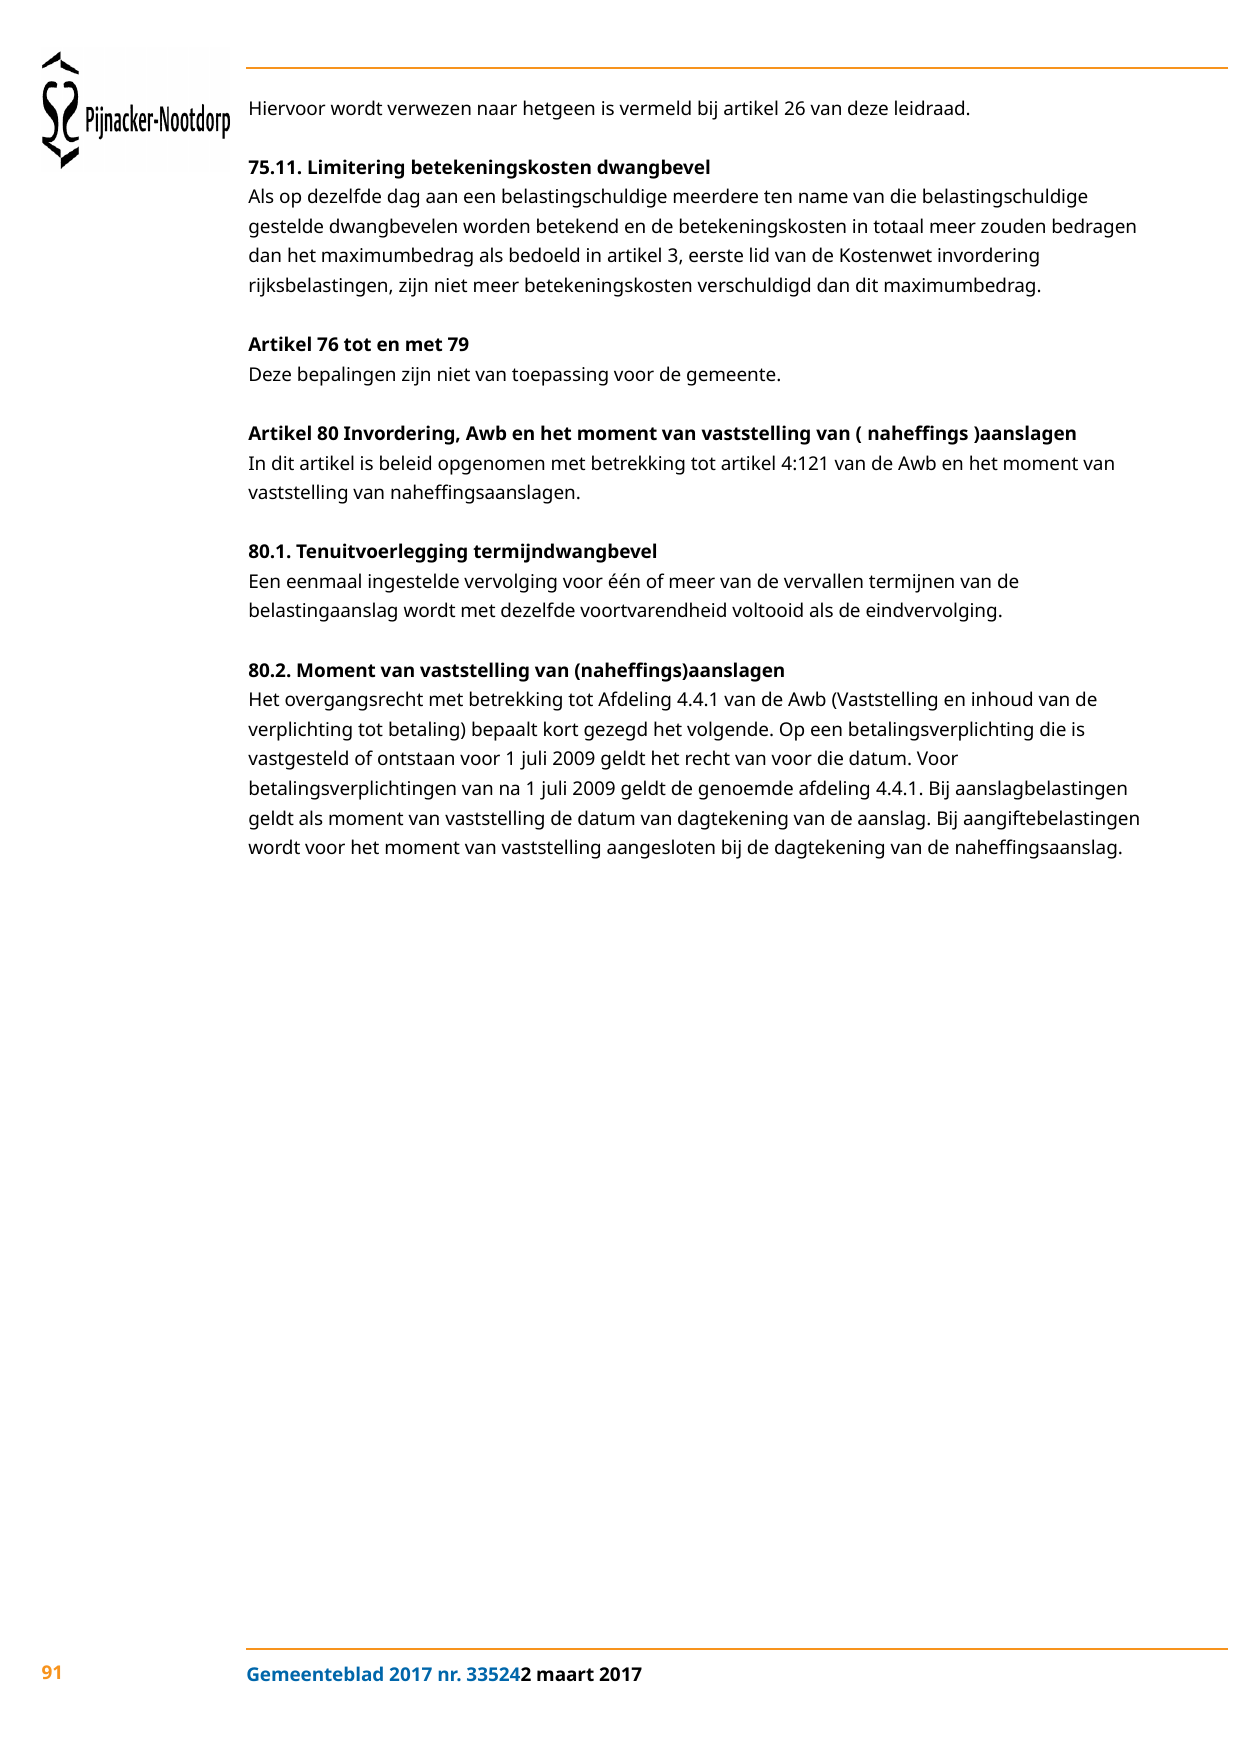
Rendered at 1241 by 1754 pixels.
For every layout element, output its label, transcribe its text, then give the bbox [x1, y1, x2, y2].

text Artikel 80 Invordering, Awb en het moment van vaststelling van ( naheffings )aanslagen [248, 420, 1152, 446]
text Deze bepalingen zijn niet van toepassing voor de gemeente. [248, 361, 1152, 387]
text 80.1. Tenuitvoerlegging termijndwangbevel [248, 538, 1152, 564]
text Hiervoor wordt verwezen naar hetgeen is vermeld bij artikel 26 van deze leidraad. [248, 95, 1152, 121]
text Het overgangsrecht met betrekking tot Afdeling 4.4.1 van de Awb (Vaststelling en inhoud van de verplichting tot betaling) bepaalt kort gezegd het volgende. Op een betalingsverplichting die is vastgesteld of ontstaan voor 1 juli 2009 geldt het recht van voor die datum. Voor betalingsverplichtingen van na 1 juli 2009 geldt de genoemde afdeling 4.4.1. Bij aanslagbelastingen geldt als moment van vaststelling de datum van dagtekening van de aanslag. Bij aangiftebelastingen wordt voor het moment van vaststelling aangesloten bij de dagtekening van de naheffingsaanslag. [248, 686, 1152, 860]
text Artikel 76 tot en met 79 [248, 331, 1152, 357]
text In dit artikel is beleid opgenomen met betrekking tot artikel 4:121 van de Awb en het moment van vaststelling van naheffingsaanslagen. [248, 450, 1152, 505]
text 80.2. Moment van vaststelling van (naheffings)aanslagen [248, 657, 1152, 683]
text Een eenmaal ingestelde vervolging voor één of meer van de vervallen termijnen van de belastingaanslag wordt met dezelfde voortvarendheid voltooid als de eindvervolging. [248, 568, 1152, 623]
text 75.11. Limitering betekeningskosten dwangbevel [248, 154, 1152, 180]
picture [41, 47, 231, 172]
text Als op dezelfde dag aan een belastingschuldige meerdere ten name van die belastingschuldige gestelde dwangbevelen worden betekend en de betekeningskosten in totaal meer zouden bedragen dan het maximumbedrag als bedoeld in artikel 3, eerste lid van de Kostenwet invordering rijksbelastingen, zijn niet meer betekeningskosten verschuldigd dan dit maximumbedrag. [248, 183, 1152, 298]
